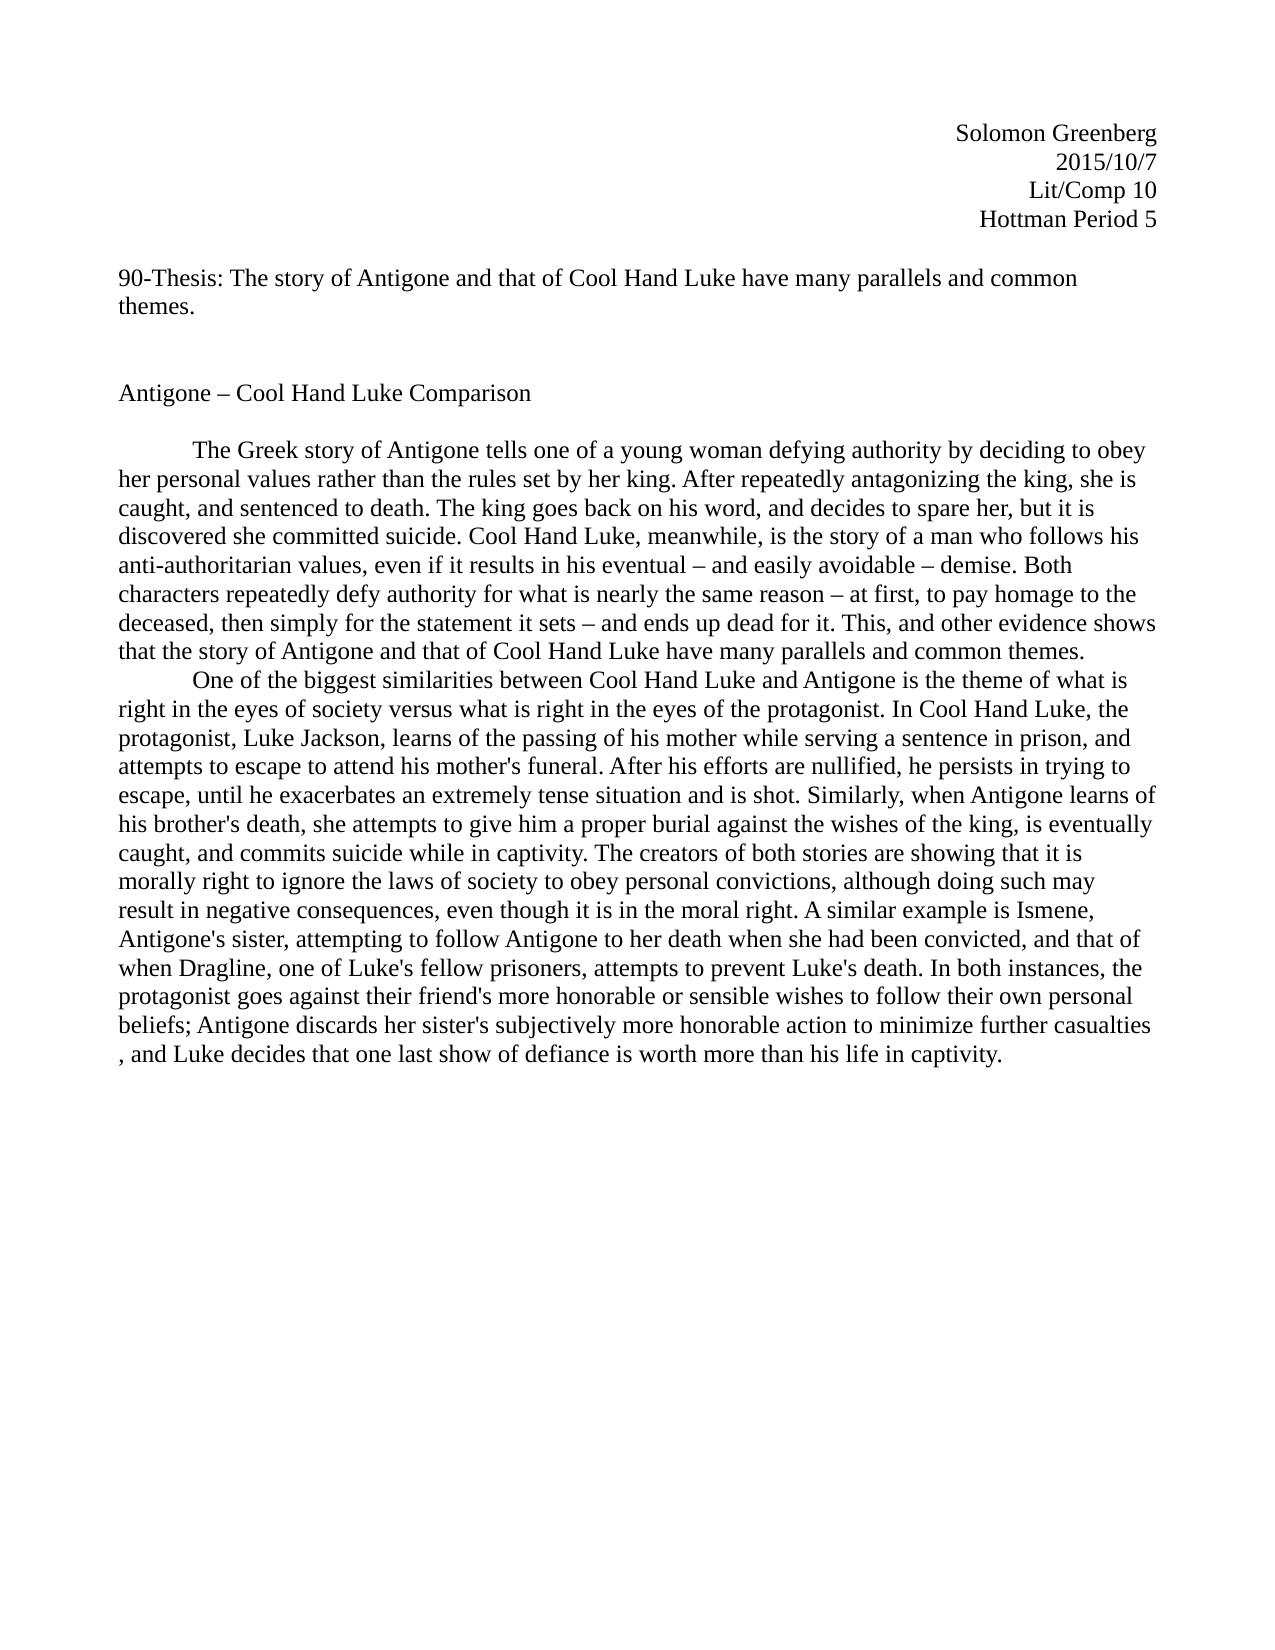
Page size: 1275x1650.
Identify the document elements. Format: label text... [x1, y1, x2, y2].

text The Greek story of Antigone tells one of a young woman defying authority by deciding to obey her personal values rather than the rules set by her king. After repeatedly antagonizing the king, she is caught, and sentenced to death. The king goes back on his word, and decides to spare her, but it is discovered she committed suicide. Cool Hand Luke, meanwhile, is the story of a man who follows his anti-authoritarian values, even if it results in his eventual – and easily avoidable – demise. Both characters repeatedly defy authority for what is nearly the same reason – at first, to pay homage to the deceased, then simply for the statement it sets – and ends up dead for it. This, and other evidence shows that the story of Antigone and that of Cool Hand Luke have many parallels and common themes. [118, 435, 1157, 665]
text 90-Thesis: The story of Antigone and that of Cool Hand Luke have many parallels and common themes. [118, 263, 1157, 320]
text One of the biggest similarities between Cool Hand Luke and Antigone is the theme of what is right in the eyes of society versus what is right in the eyes of the protagonist. In Cool Hand Luke, the protagonist, Luke Jackson, learns of the passing of his mother while serving a sentence in prison, and attempts to escape to attend his mother's funeral. After his efforts are nullified, he persists in trying to escape, until he exacerbates an extremely tense situation and is shot. Similarly, when Antigone learns of his brother's death, she attempts to give him a proper burial against the wishes of the king, is eventually caught, and commits suicide while in captivity. The creators of both stories are showing that it is morally right to ignore the laws of society to obey personal convictions, although doing such may result in negative consequences, even though it is in the moral right. A similar example is Ismene, Antigone's sister, attempting to follow Antigone to her death when she had been convicted, and that of when Dragline, one of Luke's fellow prisoners, attempts to prevent Luke's death. In both instances, the protagonist goes against their friend's more honorable or sensible wishes to follow their own personal beliefs; Antigone discards her sister's subjectively more honorable action to minimize further casualties , and Luke decides that one last show of defiance is worth more than his life in captivity. [118, 665, 1157, 1068]
text Antigone – Cool Hand Luke Comparison [118, 378, 1157, 406]
